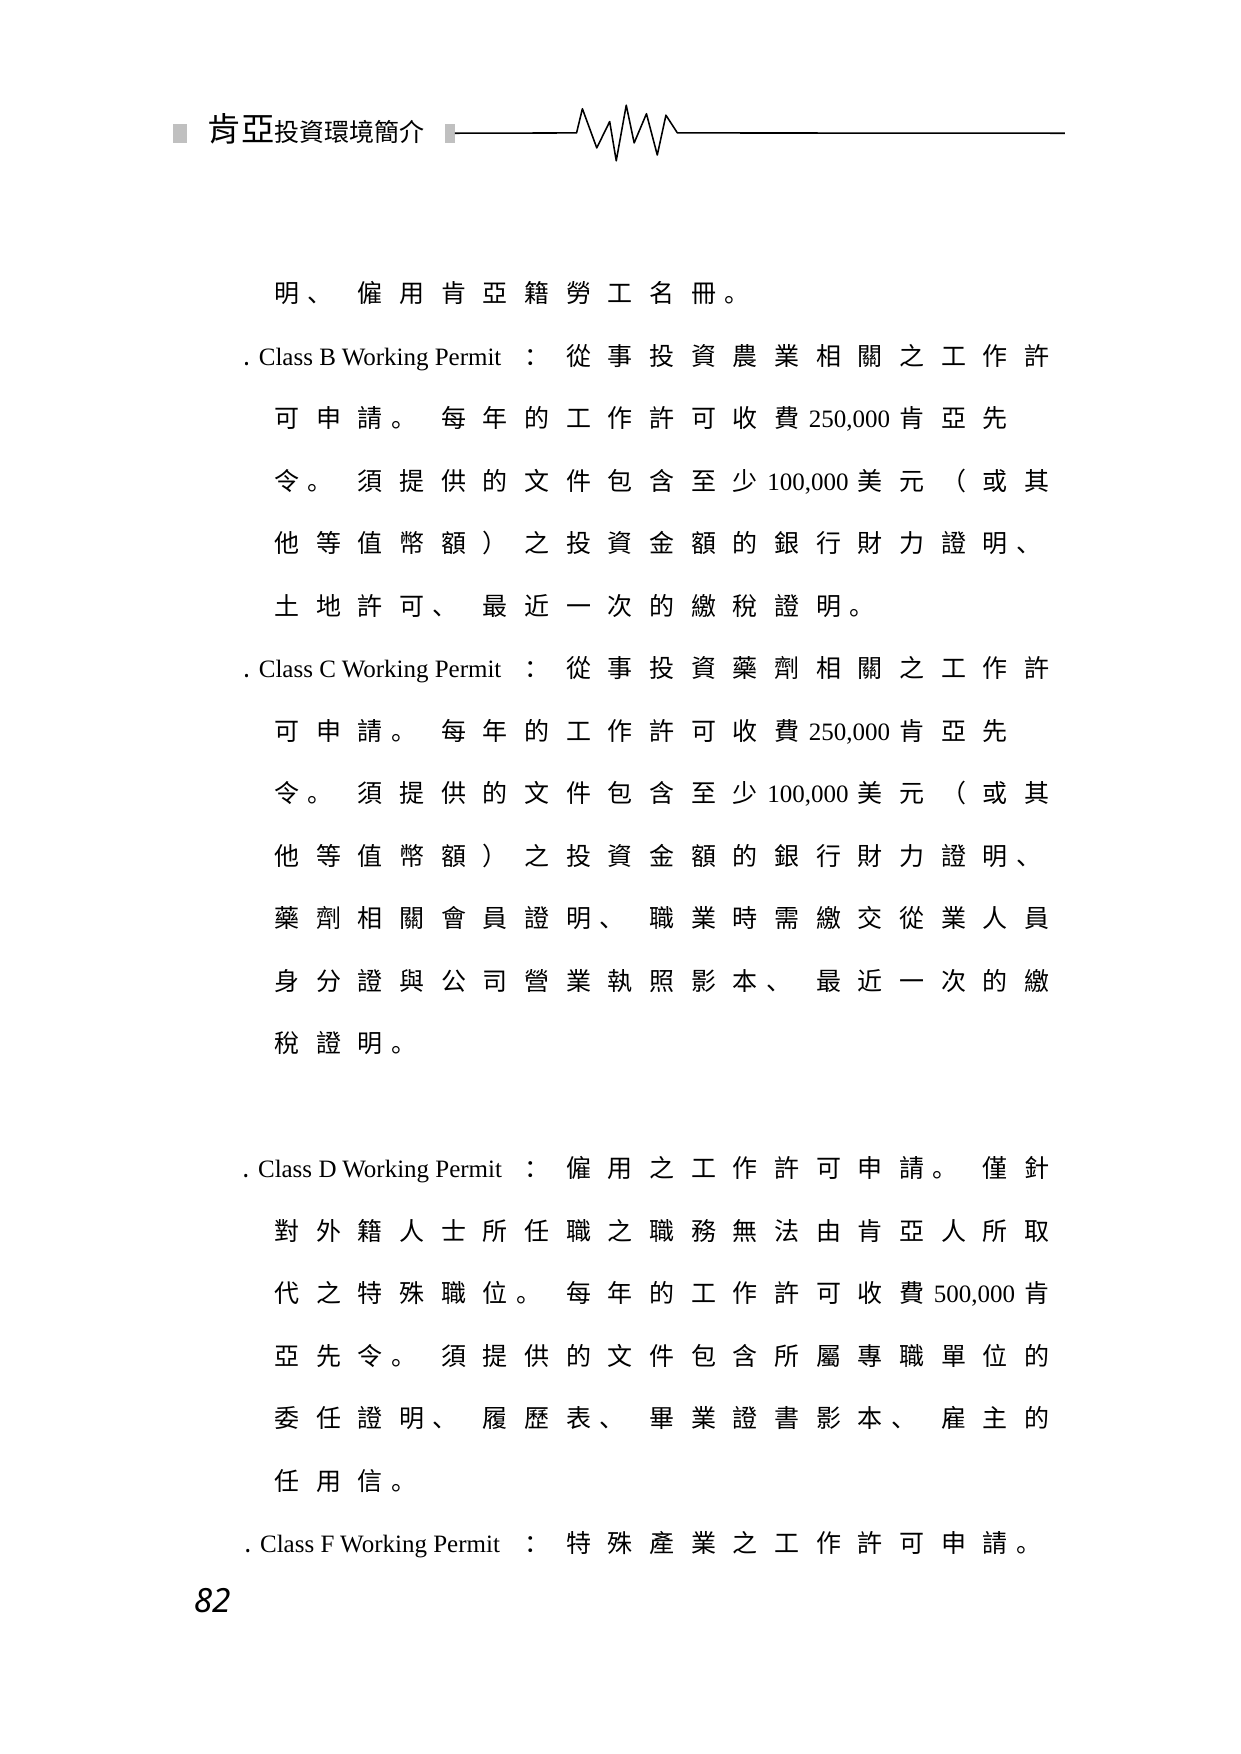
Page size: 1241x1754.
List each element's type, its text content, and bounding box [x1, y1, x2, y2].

text ․ Class C Working Permit：從事投資藥劑相關之工作許可申請。每年的工作許可收費250,000肯亞先令。須提供的文件包含至少100,000美元（或其他等值幣額）之投資金額的銀行財力證明、藥劑相關會員證明、職業時需繳交從業人員身分證與公司營業執照影本、最近一次的繳稅證明。 [207, 625, 1058, 1063]
text 明、僱用肯亞籍勞工名冊。 [207, 250, 1058, 313]
text ․ Class F Working Permit：特殊產業之工作許可申請。 [207, 1500, 1058, 1563]
text ․ Class B Working Permit：從事投資農業相關之工作許可申請。每年的工作許可收費250,000肯亞先令。須提供的文件包含至少100,000美元（或其他等值幣額）之投資金額的銀行財力證明、土地許可、最近一次的繳稅證明。 [207, 313, 1058, 625]
text ․ Class D Working Permit：僱用之工作許可申請。僅針對外籍人士所任職之職務無法由肯亞人所取代之特殊職位。每年的工作許可收費500,000肯亞先令。須提供的文件包含所屬專職單位的委任證明、履歷表、畢業證書影本、雇主的任用信。 [207, 1125, 1058, 1500]
